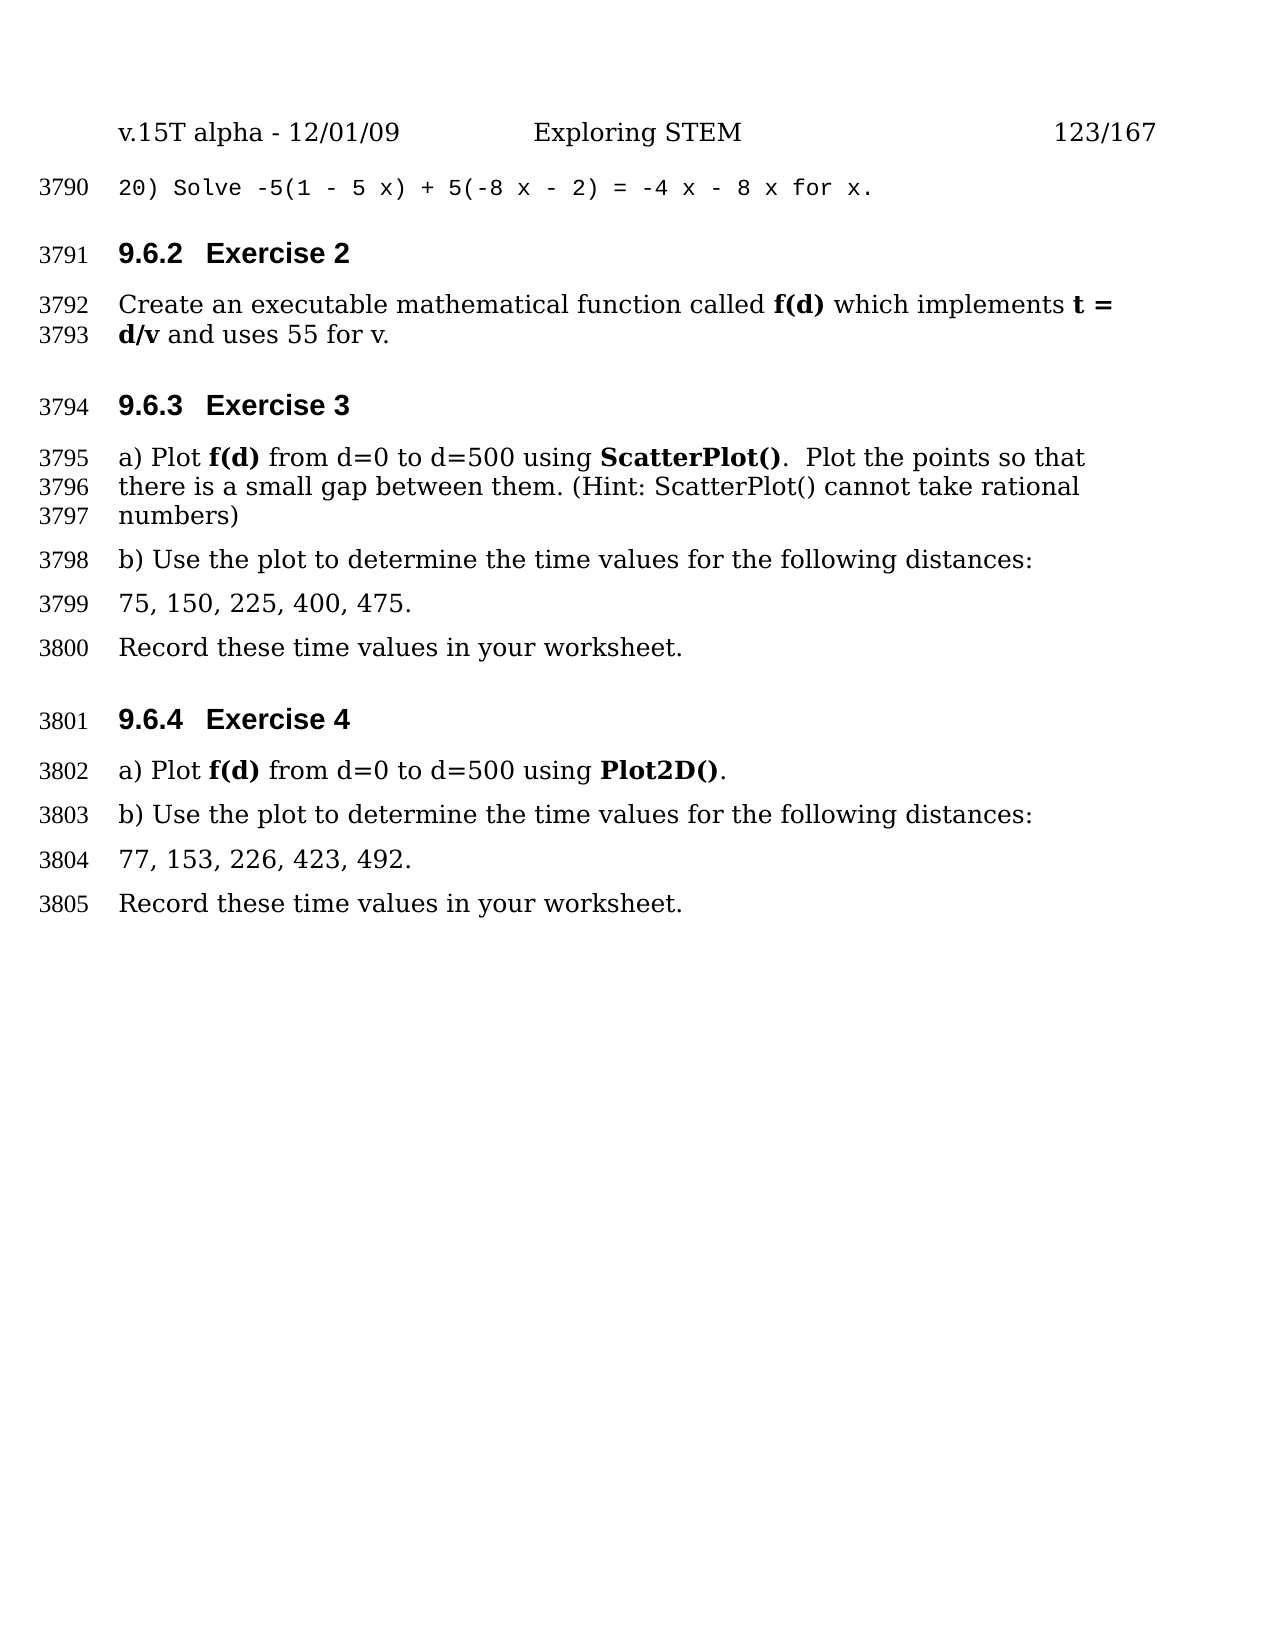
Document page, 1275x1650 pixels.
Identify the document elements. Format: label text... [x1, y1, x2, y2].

text a) Plot f(d) from d=0 to d=500 using Plot2D(). [118, 756, 1157, 786]
text Record these time values in your worksheet. [118, 633, 1157, 663]
text Create an executable mathematical function called f(d) which implements t = d/v and uses 55 for v. [118, 290, 1157, 349]
subtitle Exercise 4 [118, 702, 1157, 735]
text Record these time values in your worksheet. [118, 889, 1157, 918]
text 75, 150, 225, 400, 475. [118, 589, 1157, 618]
text b) Use the plot to determine the time values for the following distances: [118, 801, 1157, 830]
text a) Plot f(d) from d=0 to d=500 using ScatterPlot(). Plot the points so that there is a small gap between them. (Hint: ScatterPlot() cannot take rational numbers) [118, 442, 1157, 530]
subtitle Exercise 3 [118, 388, 1157, 422]
subtitle Exercise 2 [118, 236, 1157, 269]
text 20) Solve -5(1 - 5 x) + 5(-8 x - 2) = -4 x - 8 x for x. [118, 177, 1157, 203]
text 77, 153, 226, 423, 492. [118, 845, 1157, 874]
text b) Use the plot to determine the time values for the following distances: [118, 545, 1157, 574]
